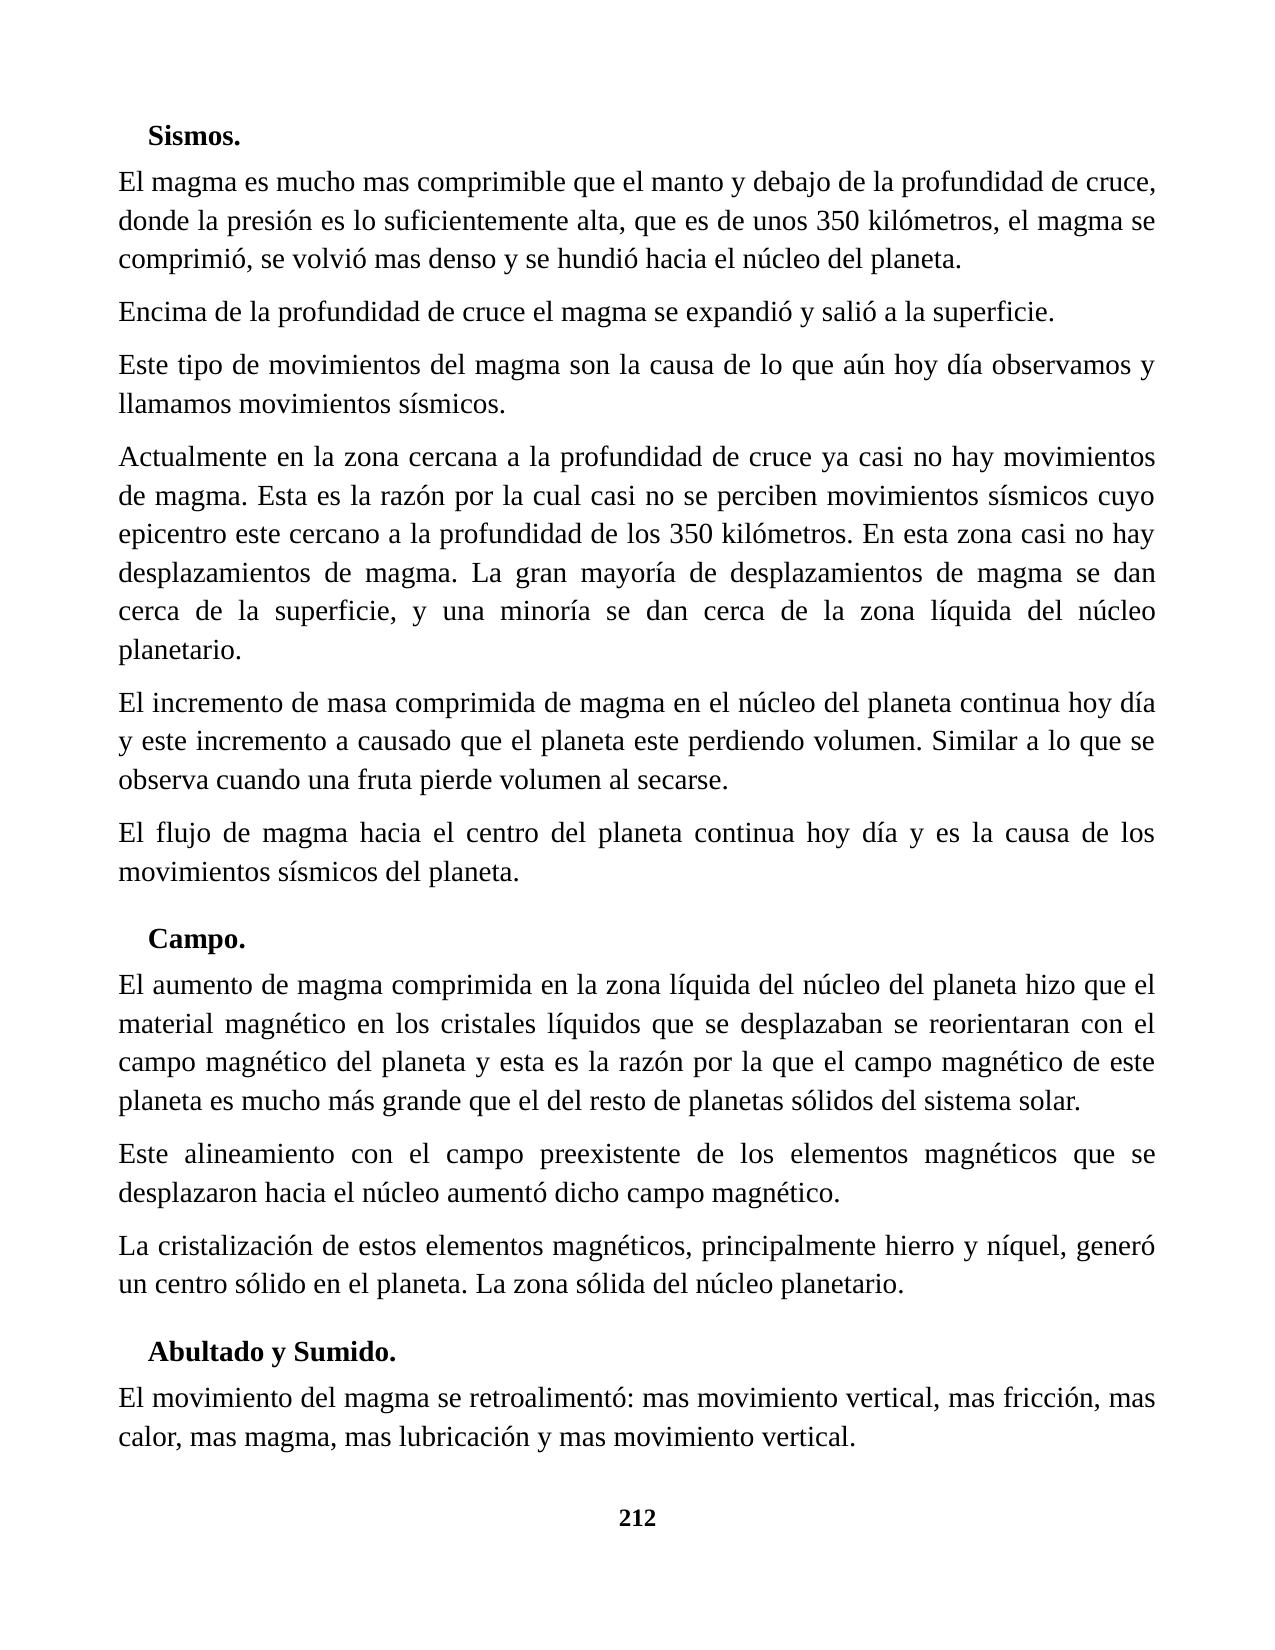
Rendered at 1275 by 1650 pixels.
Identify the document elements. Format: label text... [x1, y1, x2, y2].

text Este alineamiento con el campo preexistente de los elementos magnéticos que se desplazaron hacia el núcleo aumentó dicho campo magnético. [118, 1136, 1157, 1208]
text Este tipo de movimientos del magma son la causa de lo que aún hoy día observamos y llamamos movimientos sísmicos. [118, 347, 1157, 419]
text Encima de la profundidad de cruce el magma se expandió y salió a la superficie. [118, 294, 1157, 328]
text El flujo de magma hacia el centro del planeta continua hoy día y es la causa de los movimientos sísmicos del planeta. [118, 815, 1157, 887]
subtitle Abultado y Sumido. [148, 1334, 1157, 1368]
text El incremento de masa comprimida de magma en el núcleo del planeta continua hoy día y este incremento a causado que el planeta este perdiendo volumen. Similar a lo que se observa cuando una fruta pierde volumen al secarse. [118, 685, 1157, 796]
text El magma es mucho mas comprimible que el manto y debajo de la profundidad de cruce, donde la presión es lo suficientemente alta, que es de unos 350 kilómetros, el magma se comprimió, se volvió mas denso y se hundió hacia el núcleo del planeta. [118, 164, 1157, 275]
subtitle Sismos. [148, 118, 1157, 152]
text Actualmente en la zona cercana a la profundidad de cruce ya casi no hay movimientos de magma. Esta es la razón por la cual casi no se perciben movimientos sísmicos cuyo epicentro este cercano a la profundidad de los 350 kilómetros. En esta zona casi no hay desplazamientos de magma. La gran mayoría de desplazamientos de magma se dan cerca de la superficie, y una minoría se dan cerca de la zona líquida del núcleo planetario. [118, 439, 1157, 665]
text La cristalización de estos elementos magnéticos, principalmente hierro y níquel, generó un centro sólido en el planeta. La zona sólida del núcleo planetario. [118, 1228, 1157, 1300]
text El movimiento del magma se retroalimentó: mas movimiento vertical, mas fricción, mas calor, mas magma, mas lubricación y mas movimiento vertical. [118, 1380, 1157, 1452]
subtitle Campo. [148, 921, 1157, 955]
text El aumento de magma comprimida en la zona líquida del núcleo del planeta hizo que el material magnético en los cristales líquidos que se desplazaban se reorientaran con el campo magnético del planeta y esta es la razón por la que el campo magnético de este planeta es mucho más grande que el del resto de planetas sólidos del sistema solar. [118, 967, 1157, 1117]
